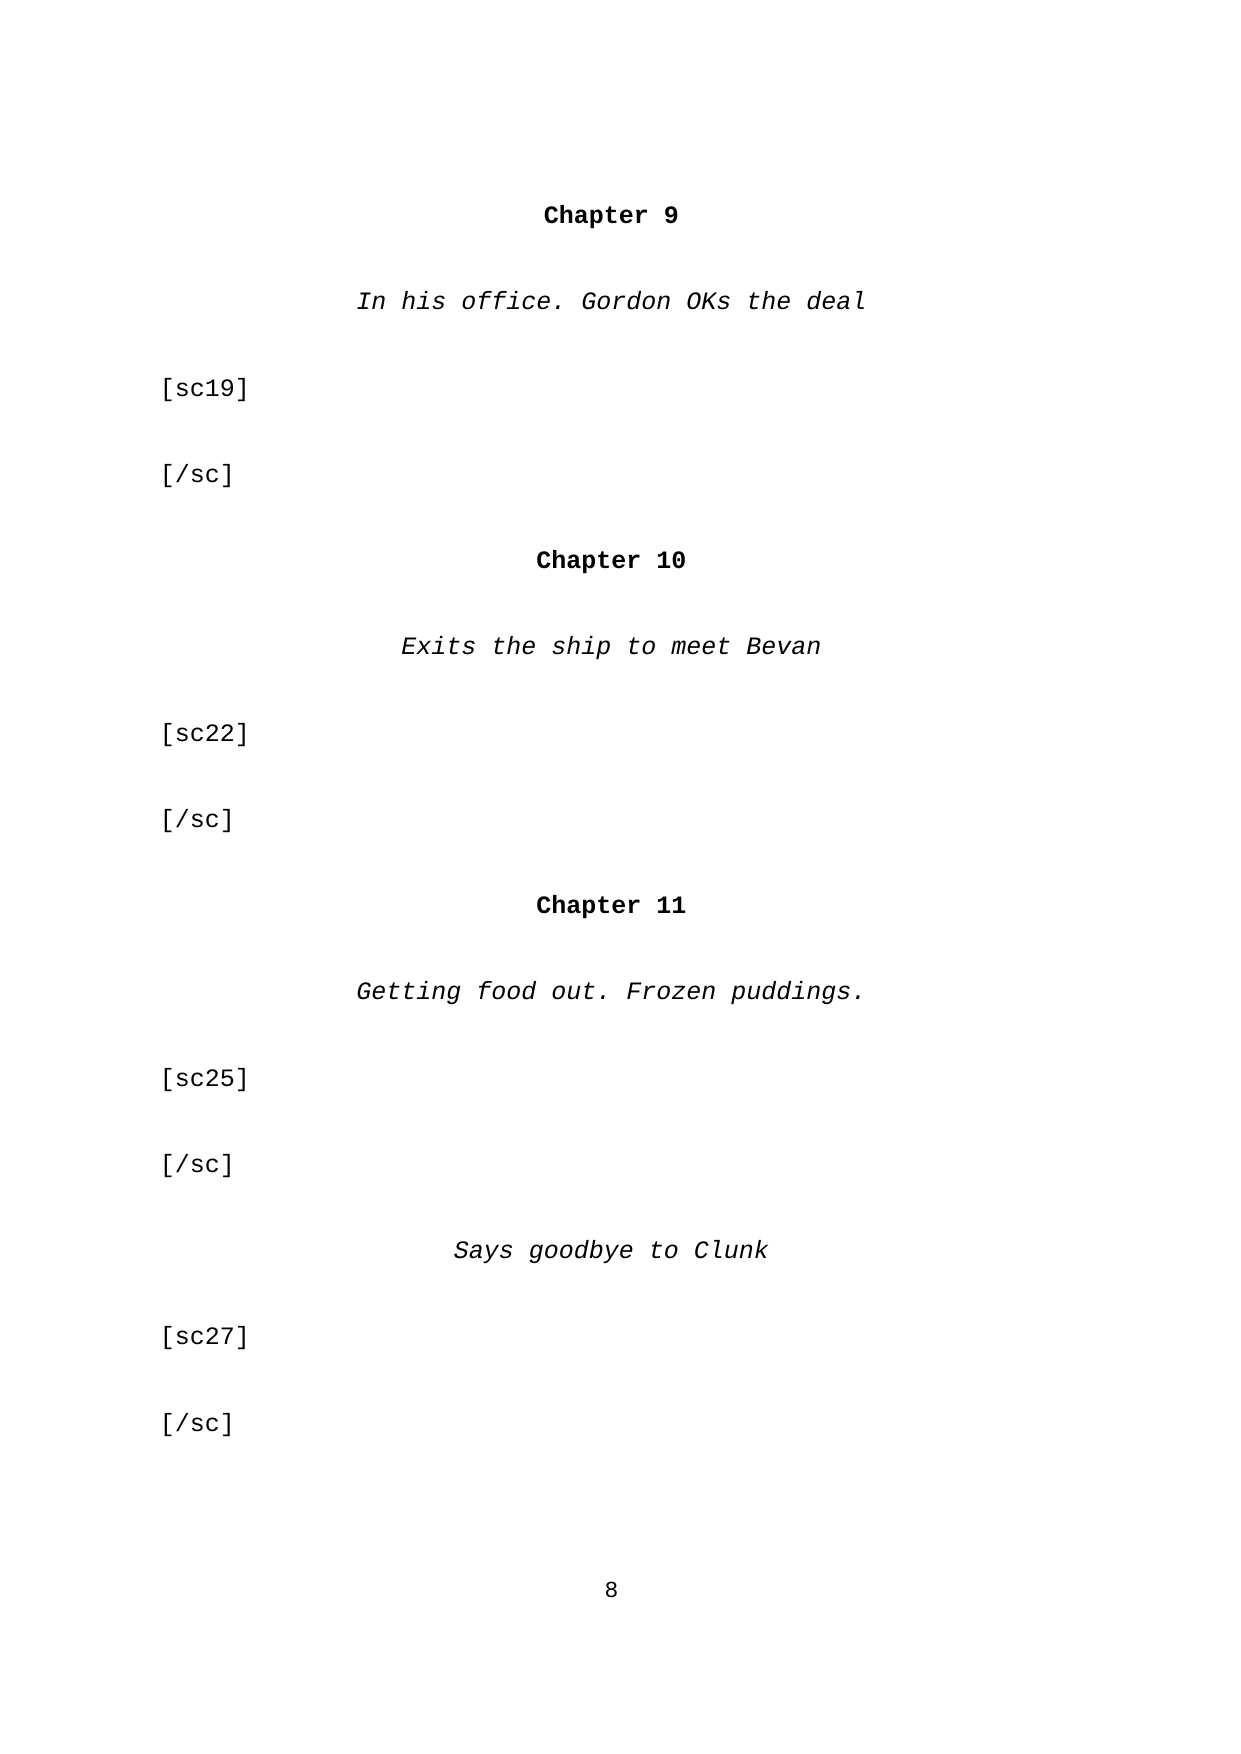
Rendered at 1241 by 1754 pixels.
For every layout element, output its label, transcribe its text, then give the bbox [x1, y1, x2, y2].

subtitle Chapter 9 [159, 189, 1063, 232]
subtitle Chapter 10 [159, 534, 1063, 577]
text [/sc] [159, 1396, 1063, 1439]
subtitle Exits the ship to meet Bevan [159, 620, 1063, 663]
subtitle Chapter 11 [159, 879, 1063, 922]
text [/sc] [159, 1138, 1063, 1181]
subtitle Getting food out. Frozen puddings. [159, 965, 1063, 1008]
subtitle In his office. Gordon OKs the deal [159, 275, 1063, 318]
text [sc27] [159, 1310, 1063, 1353]
text [/sc] [159, 448, 1063, 491]
subtitle Says goodbye to Clunk [159, 1224, 1063, 1267]
text [/sc] [159, 793, 1063, 836]
text [sc22] [159, 706, 1063, 749]
text [sc19] [159, 361, 1063, 404]
text [sc25] [159, 1051, 1063, 1094]
